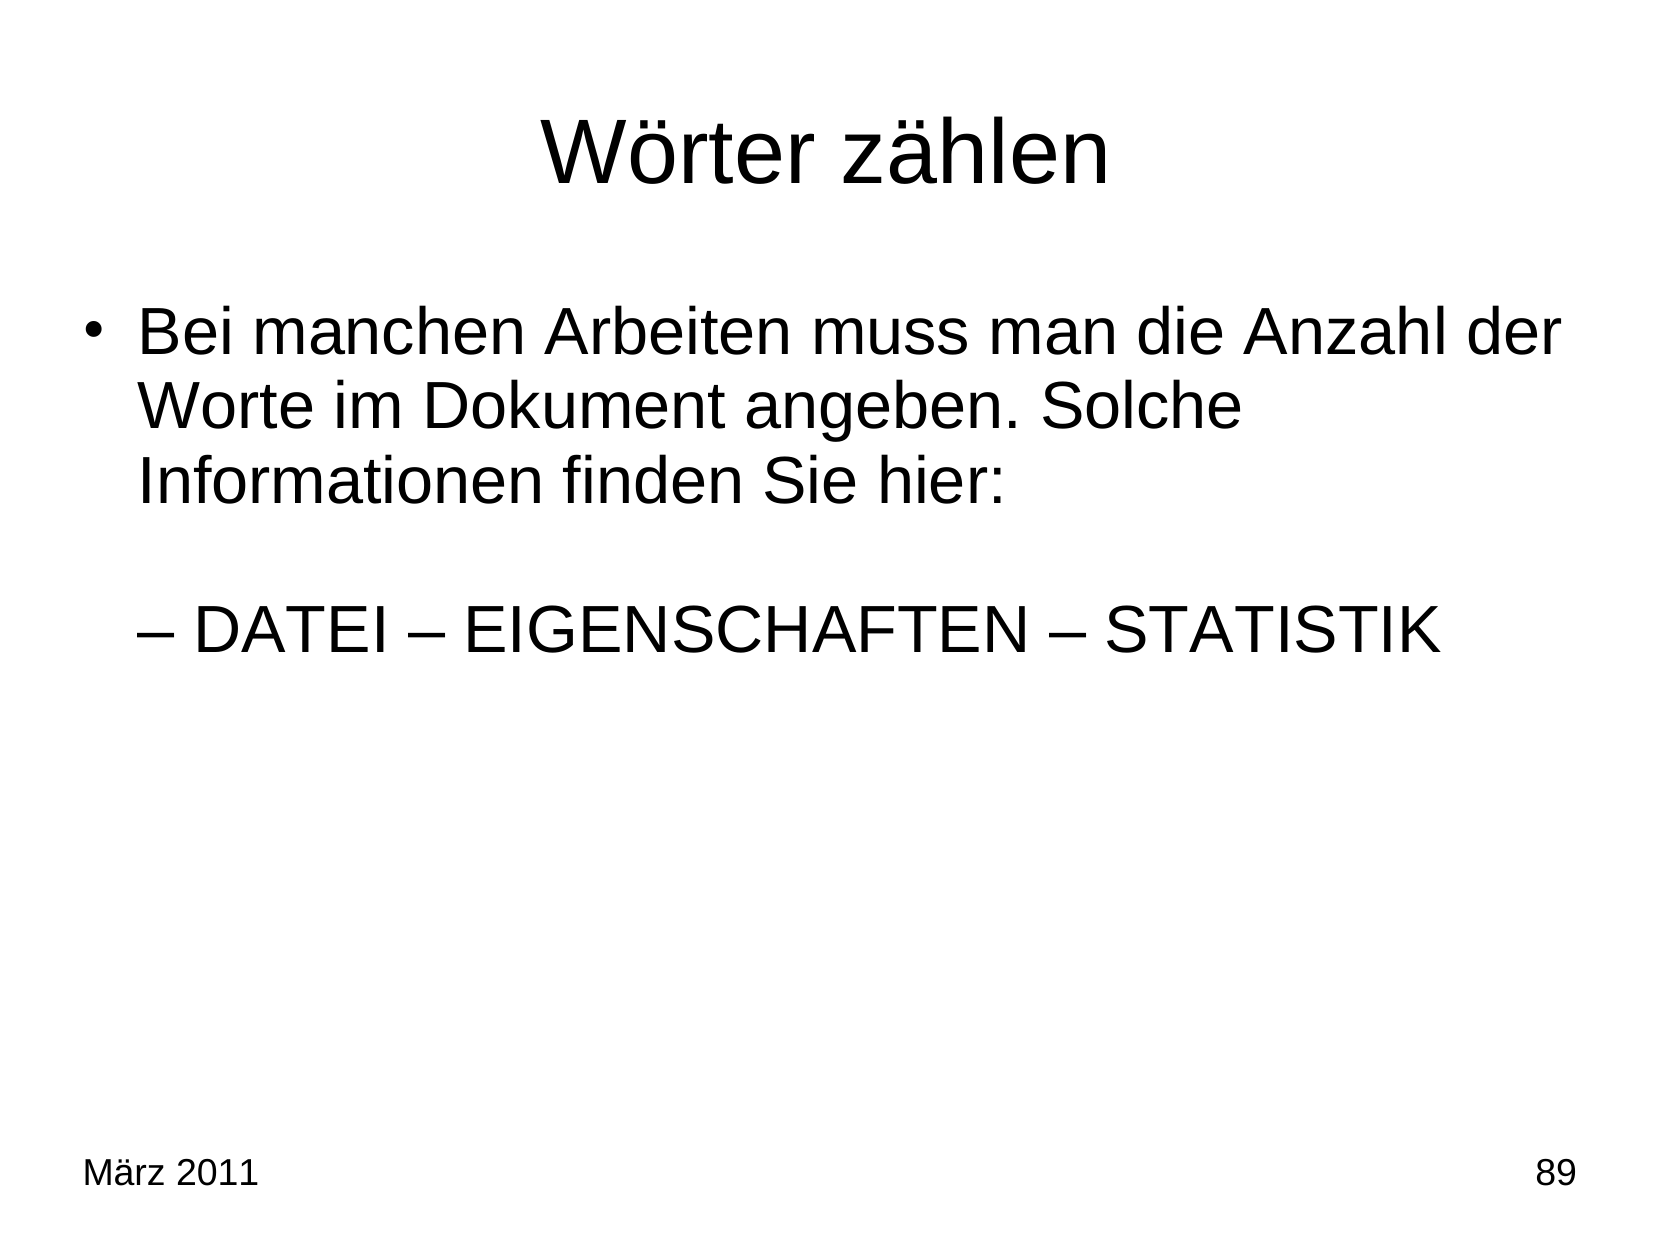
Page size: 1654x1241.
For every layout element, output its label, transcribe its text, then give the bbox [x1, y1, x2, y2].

list Bei manchen Arbeiten muss man die Anzahl der Worte im Dokument angeben. Solche Informationen finden Sie hier: – DATEI – EIGENSCHAFTEN – STATISTIK [82, 290, 1571, 1109]
title Wörter zählen [82, 49, 1571, 257]
